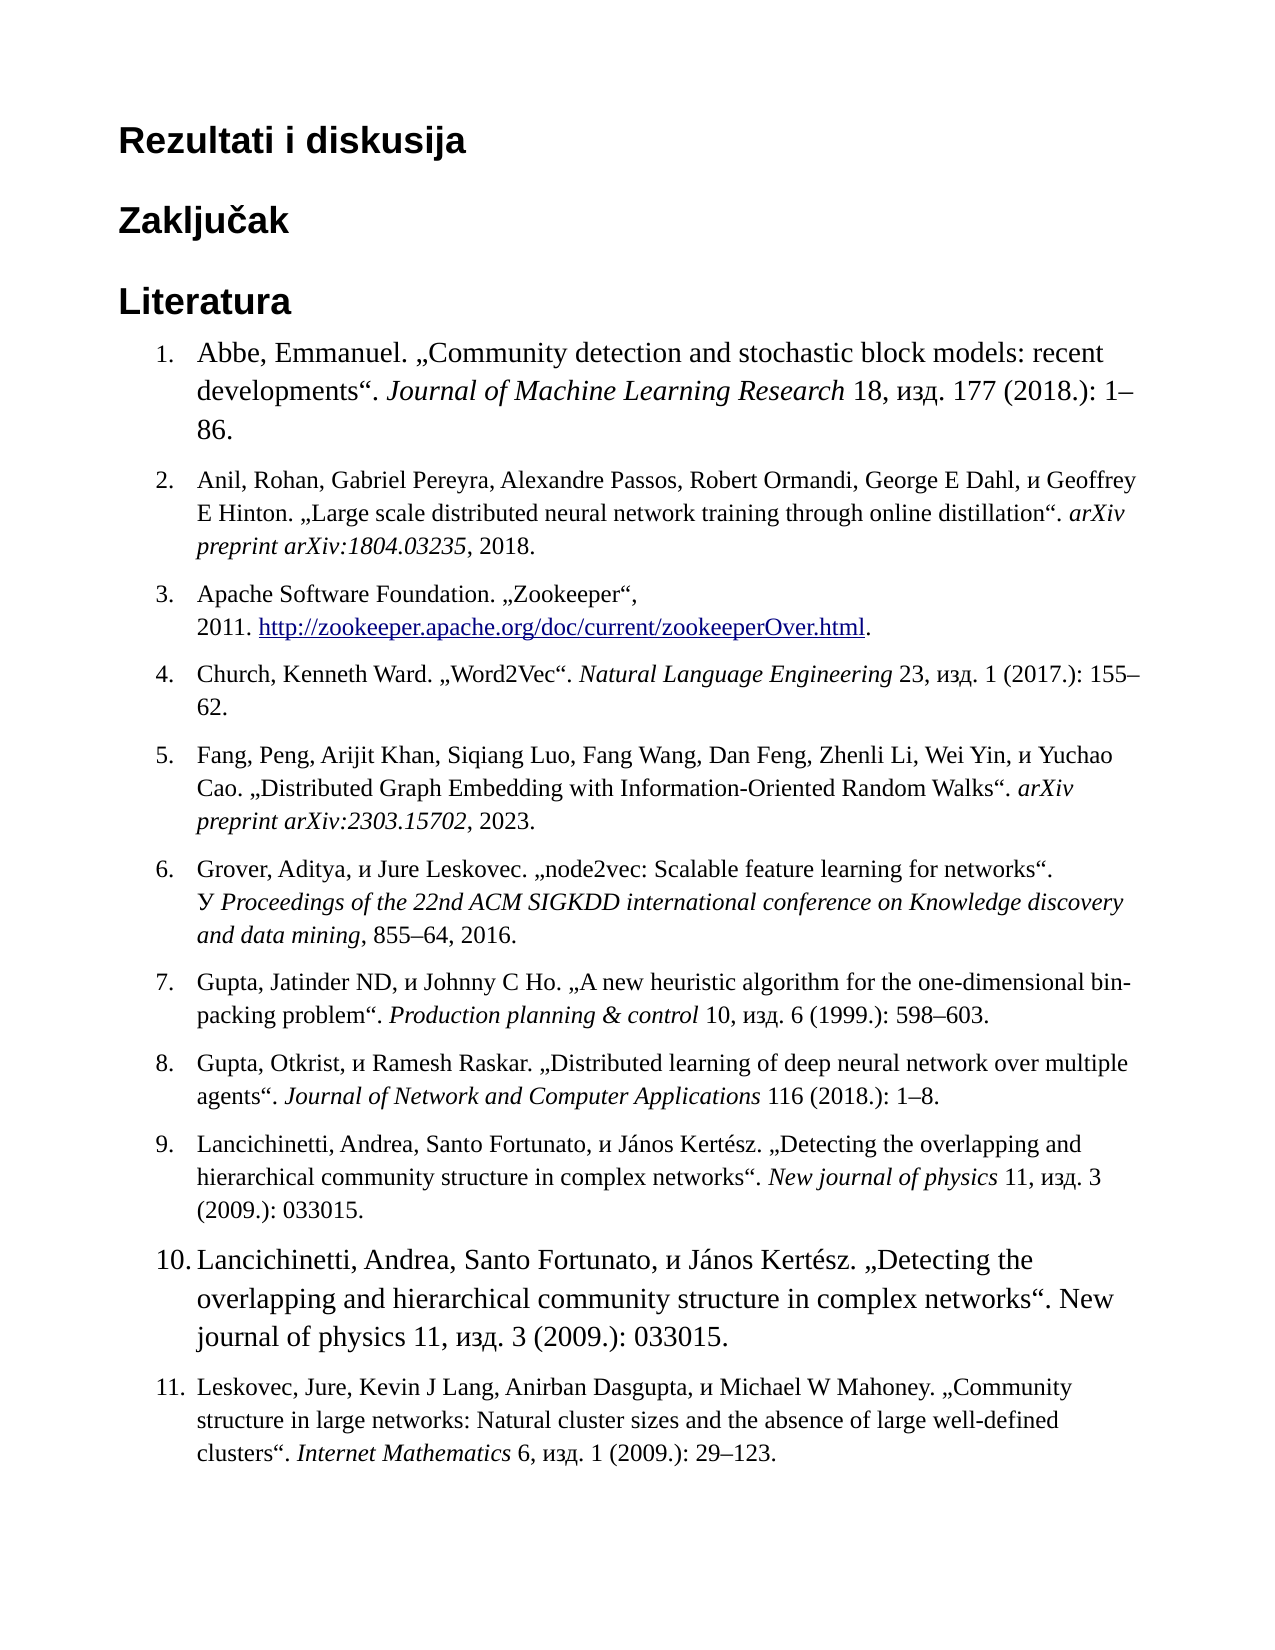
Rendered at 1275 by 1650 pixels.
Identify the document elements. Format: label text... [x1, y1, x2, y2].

subtitle Rezultati i diskusija [118, 118, 1157, 161]
list Abbe, Emmanuel. „Community detection and stochastic block models: recent developments“. Journal of Machine Learning Research 18, изд. 177 (2018.): 1–86. [155, 335, 1157, 446]
list Fang, Peng, Arijit Khan, Siqiang Luo, Fang Wang, Dan Feng, Zhenli Li, Wei Yin, и Yuchao Cao. „Distributed Graph Embedding with Information-Oriented Random Walks“. arXiv preprint arXiv:2303.15702, 2023. [155, 740, 1157, 835]
list Lancichinetti, Andrea, Santo Fortunato, и János Kertész. „Detecting the overlapping and hierarchical community structure in complex networks“. New journal of physics 11, изд. 3 (2009.): 033015. [155, 1129, 1157, 1223]
list Grover, Aditya, и Jure Leskovec. „node2vec: Scalable feature learning for networks“. У Proceedings of the 22nd ACM SIGKDD international conference on Knowledge discovery and data mining, 855–64, 2016. [155, 854, 1157, 948]
list Gupta, Jatinder ND, и Johnny C Ho. „A new heuristic algorithm for the one-dimensional bin-packing problem“. Production planning & control 10, изд. 6 (1999.): 598–603. [155, 967, 1157, 1029]
list Anil, Rohan, Gabriel Pereyra, Alexandre Passos, Robert Ormandi, George E Dahl, и Geoffrey E Hinton. „Large scale distributed neural network training through online distillation“. arXiv preprint arXiv:1804.03235, 2018. [155, 465, 1157, 560]
list Leskovec, Jure, Kevin J Lang, Anirban Dasgupta, и Michael W Mahoney. „Community structure in large networks: Natural cluster sizes and the absence of large well-defined clusters“. Internet Mathematics 6, изд. 1 (2009.): 29–123. [155, 1372, 1157, 1467]
list Gupta, Otkrist, и Ramesh Raskar. „Distributed learning of deep neural network over multiple agents“. Journal of Network and Computer Applications 116 (2018.): 1–8. [155, 1048, 1157, 1110]
list Lancichinetti, Andrea, Santo Fortunato, и János Kertész. „Detecting the overlapping and hierarchical community structure in complex networks“. New journal of physics 11, изд. 3 (2009.): 033015. [155, 1242, 1157, 1353]
subtitle Zaključak [118, 199, 1157, 242]
list Church, Kenneth Ward. „Word2Vec“. Natural Language Engineering 23, изд. 1 (2017.): 155–62. [155, 659, 1157, 721]
subtitle Literatura [118, 279, 1157, 322]
list Apache Software Foundation. „Zookeeper“, 2011. http://zookeeper.apache.org/doc/current/zookeeperOver.html. [155, 579, 1157, 641]
